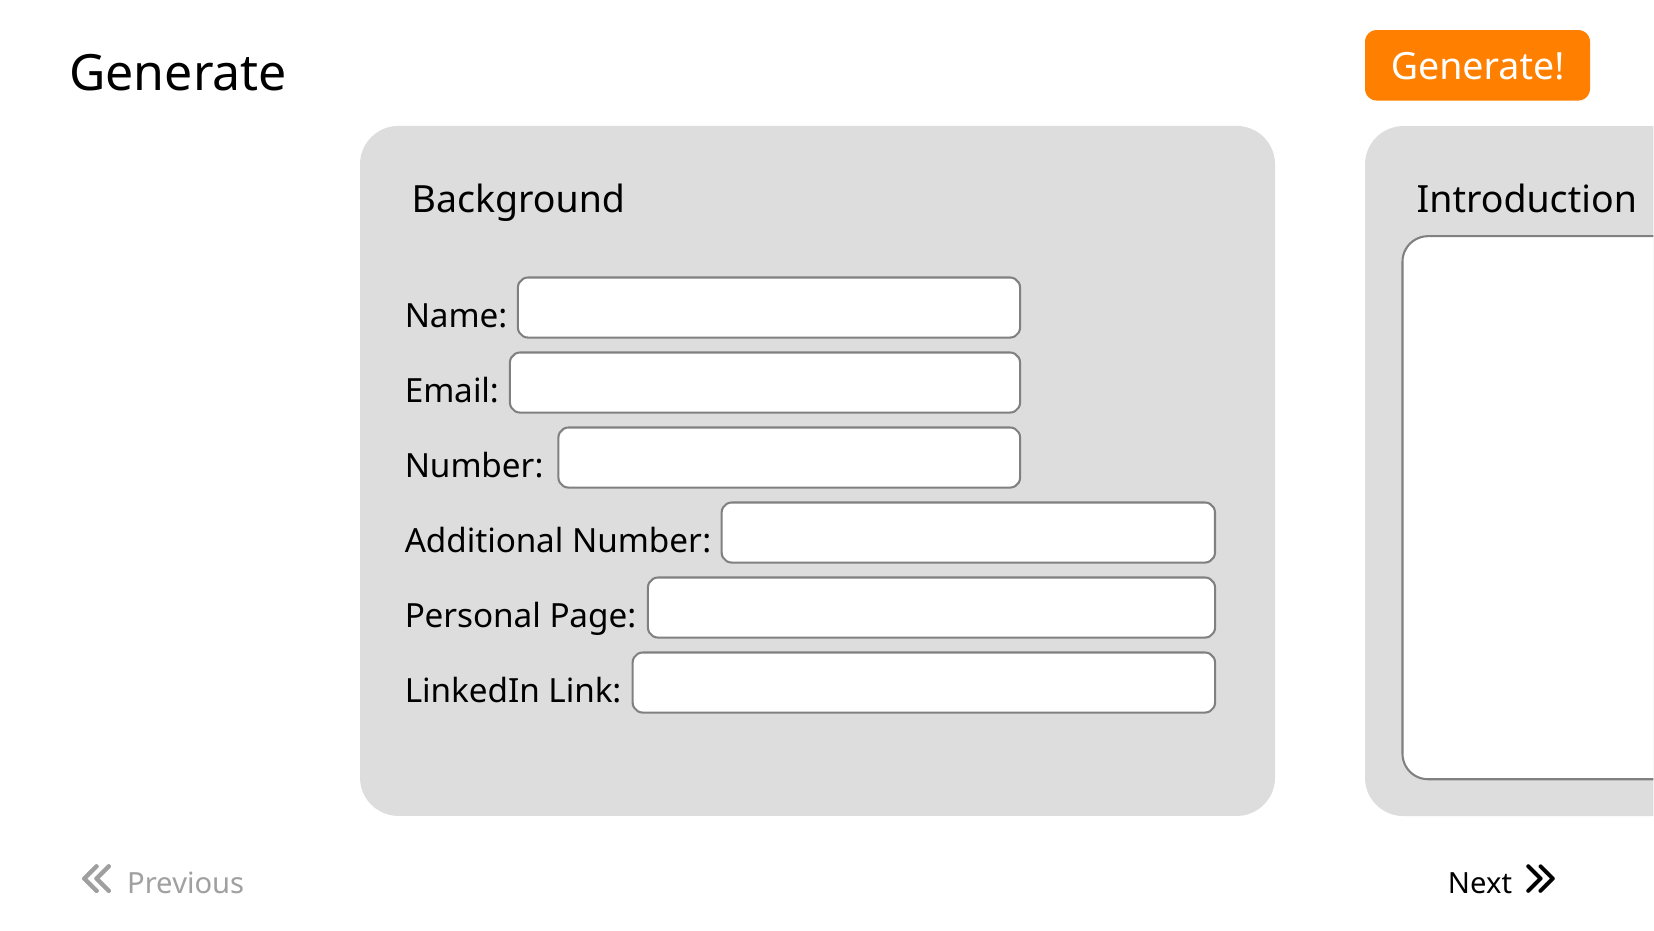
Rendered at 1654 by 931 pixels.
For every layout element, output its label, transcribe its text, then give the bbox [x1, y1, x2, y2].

text_box Number: [390, 435, 559, 488]
text_box [1365, 126, 1654, 817]
text_box Name: [390, 285, 524, 338]
text_box Previous [112, 854, 257, 903]
text_box Email: [390, 360, 516, 413]
text_box Introduction [1401, 165, 1644, 222]
text_box Background [396, 165, 630, 222]
text_box Generate! [1365, 30, 1591, 101]
picture [1516, 854, 1565, 904]
text_box Next [1433, 855, 1516, 903]
picture [72, 854, 112, 903]
text_box [360, 125, 1276, 816]
text_box Generate [54, 30, 295, 101]
text_box Additional Number: [390, 510, 722, 563]
text_box Personal Page: [390, 585, 648, 638]
text_box LinkedIn Link: [390, 660, 633, 713]
